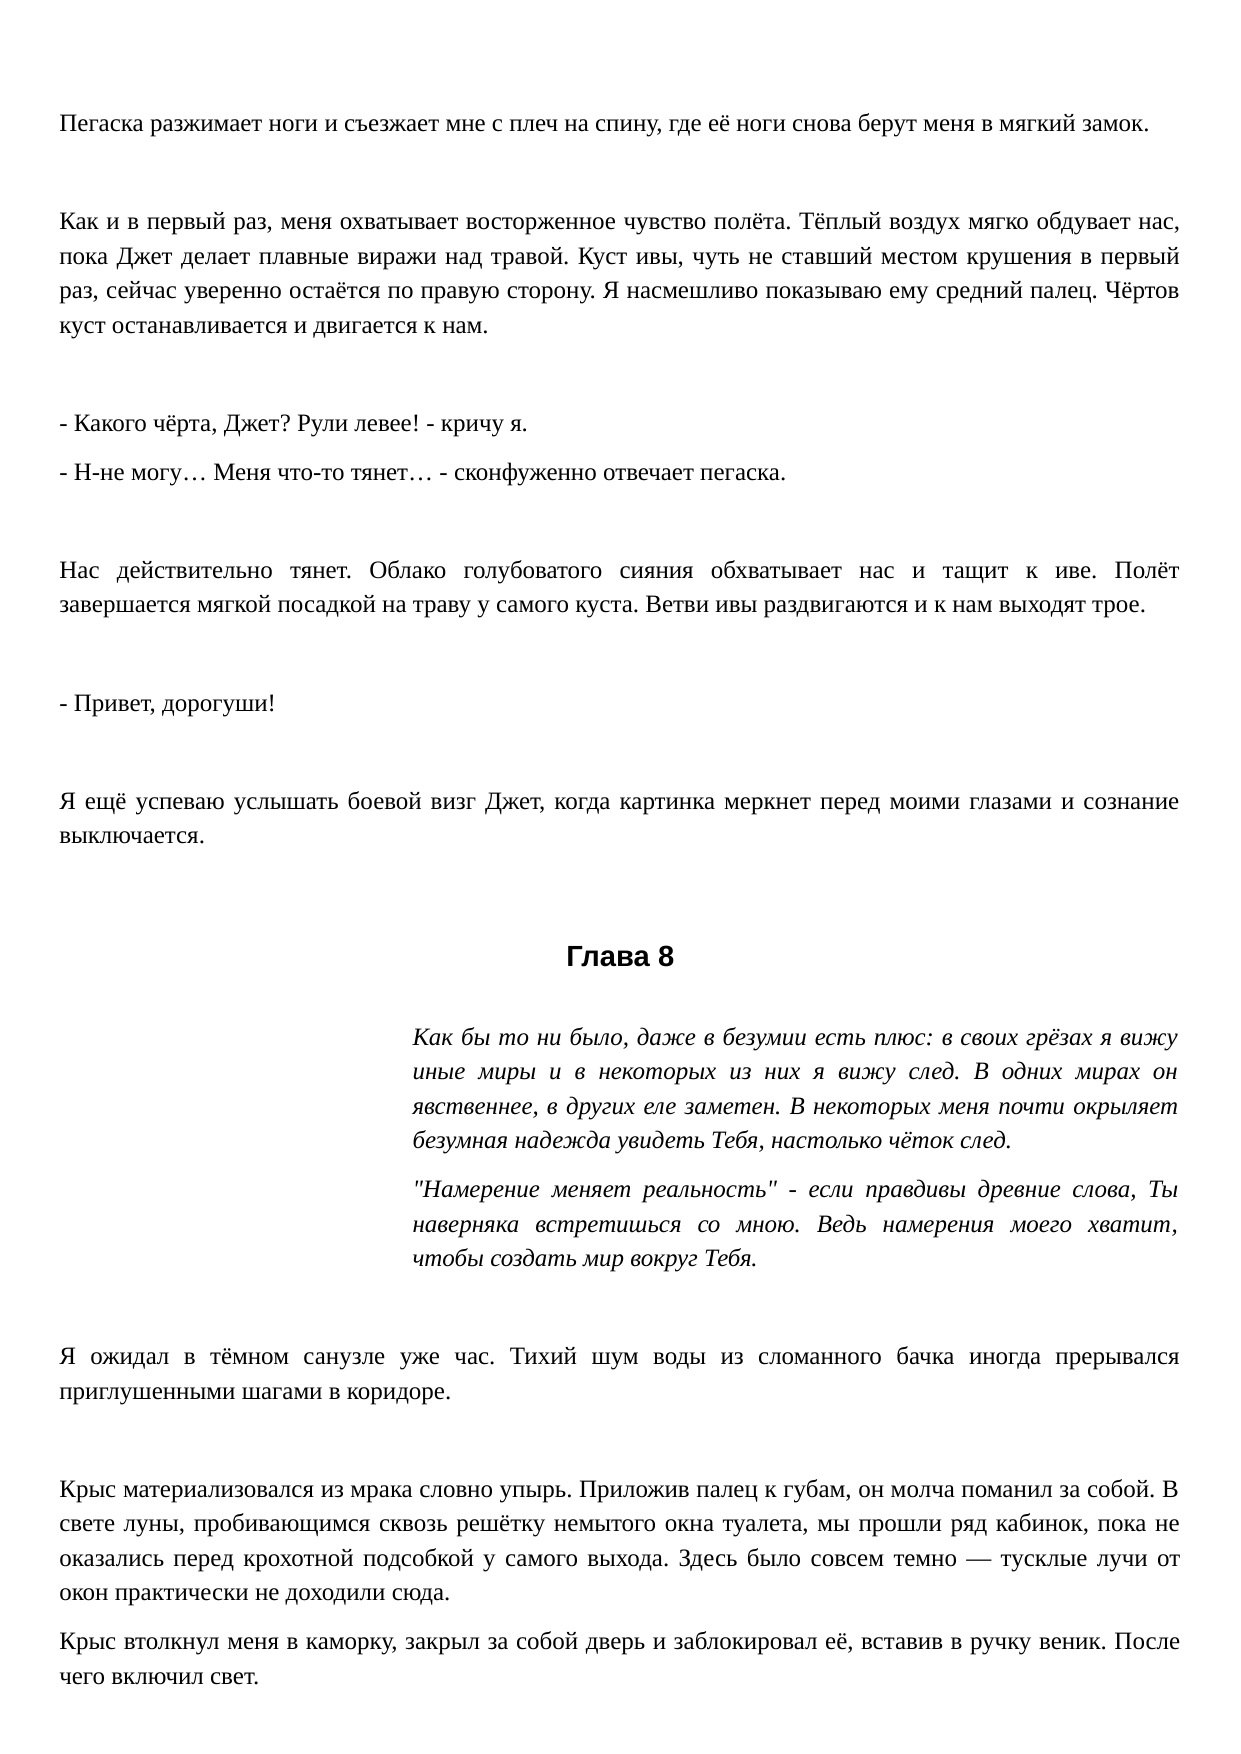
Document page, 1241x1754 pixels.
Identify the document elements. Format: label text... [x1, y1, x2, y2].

text Как бы то ни было, даже в безумии есть плюс: в своих грёзах я вижу иные миры и в некоторых из них я вижу след. В одних мирах он явственнее, в других еле заметен. В некоторых меня почти окрыляет безумная надежда увидеть Тебя, настолько чёток след. [412, 1022, 1181, 1154]
text - Какого чёрта, Джет? Рули левее! - кричу я. [59, 408, 1181, 437]
text "Намерение меняет реальность" - если правдивы древние слова, Ты наверняка встретишься со мною. Ведь намерения моего хватит, чтобы создать мир вокруг Тебя. [412, 1174, 1181, 1272]
text Крыс материализовался из мрака словно упырь. Приложив палец к губам, он молча поманил за собой. В свете луны, пробивающимся сквозь решётку немытого окна туалета, мы прошли ряд кабинок, пока не оказались перед крохотной подсобкой у самого выхода. Здесь было совсем темно — тусклые лучи от окон практически не доходили сюда. [59, 1474, 1181, 1606]
text Пегаска разжимает ноги и съезжает мне с плеч на спину, где её ноги снова берут меня в мягкий замок. [59, 108, 1181, 137]
text Как и в первый раз, меня охватывает восторженное чувство полёта. Тёплый воздух мягко обдувает нас, пока Джет делает плавные виражи над травой. Куст ивы, чуть не ставший местом крушения в первый раз, сейчас уверенно остаётся по правую сторону. Я насмешливо показываю ему средний палец. Чёртов куст останавливается и двигается к нам. [59, 206, 1181, 338]
subtitle Глава 8 [59, 939, 1181, 973]
text Я ожидал в тёмном санузле уже час. Тихий шум воды из сломанного бачка иногда прерывался приглушенными шагами в коридоре. [59, 1341, 1181, 1404]
text - Н-не могу… Меня что-то тянет… - сконфуженно отвечает пегаска. [59, 457, 1181, 486]
text Нас действительно тянет. Облако голубоватого сияния обхватывает нас и тащит к иве. Полёт завершается мягкой посадкой на траву у самого куста. Ветви ивы раздвигаются и к нам выходят трое. [59, 555, 1181, 618]
text Я ещё успеваю услышать боевой визг Джет, когда картинка меркнет перед моими глазами и сознание выключается. [59, 786, 1181, 849]
text - Привет, дорогуши! [59, 688, 1181, 716]
text Крыс втолкнул меня в каморку, закрыл за собой дверь и заблокировал её, вставив в ручку веник. После чего включил свет. [59, 1626, 1181, 1690]
